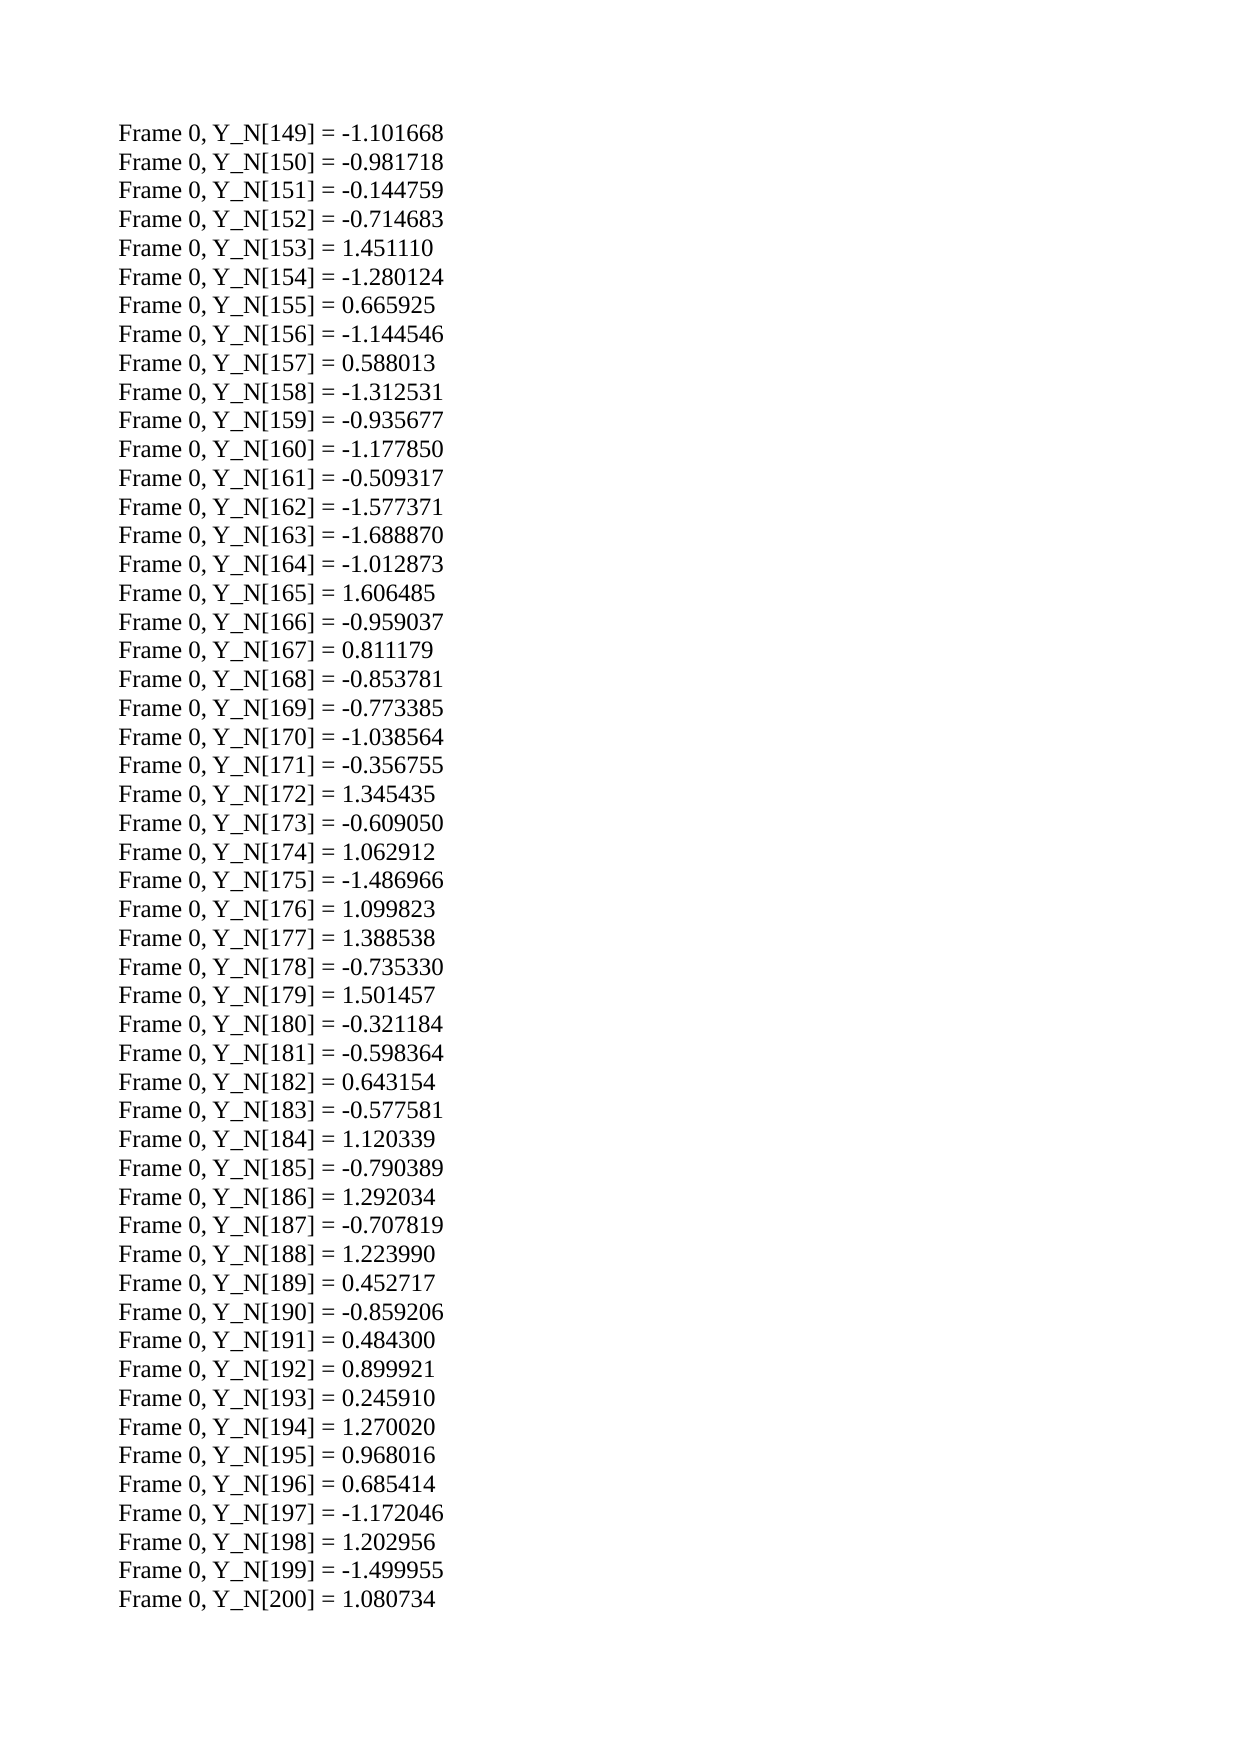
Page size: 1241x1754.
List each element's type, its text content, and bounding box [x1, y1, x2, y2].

text Frame 0, Y_N[197] = -1.172046 [118, 1498, 1122, 1527]
text Frame 0, Y_N[180] = -0.321184 [118, 1009, 1122, 1038]
text Frame 0, Y_N[174] = 1.062912 [118, 837, 1122, 866]
text Frame 0, Y_N[161] = -0.509317 [118, 463, 1122, 492]
text Frame 0, Y_N[154] = -1.280124 [118, 262, 1122, 291]
text Frame 0, Y_N[153] = 1.451110 [118, 233, 1122, 262]
text Frame 0, Y_N[158] = -1.312531 [118, 377, 1122, 406]
text Frame 0, Y_N[164] = -1.012873 [118, 549, 1122, 578]
text Frame 0, Y_N[190] = -0.859206 [118, 1297, 1122, 1326]
text Frame 0, Y_N[195] = 0.968016 [118, 1441, 1122, 1469]
text Frame 0, Y_N[160] = -1.177850 [118, 434, 1122, 463]
text Frame 0, Y_N[188] = 1.223990 [118, 1239, 1122, 1268]
text Frame 0, Y_N[179] = 1.501457 [118, 981, 1122, 1009]
text Frame 0, Y_N[168] = -0.853781 [118, 664, 1122, 693]
text Frame 0, Y_N[162] = -1.577371 [118, 492, 1122, 521]
text Frame 0, Y_N[184] = 1.120339 [118, 1124, 1122, 1153]
text Frame 0, Y_N[149] = -1.101668 [118, 118, 1122, 147]
text Frame 0, Y_N[189] = 0.452717 [118, 1268, 1122, 1297]
text Frame 0, Y_N[155] = 0.665925 [118, 291, 1122, 319]
text Frame 0, Y_N[196] = 0.685414 [118, 1469, 1122, 1498]
text Frame 0, Y_N[156] = -1.144546 [118, 319, 1122, 348]
text Frame 0, Y_N[173] = -0.609050 [118, 808, 1122, 837]
text Frame 0, Y_N[157] = 0.588013 [118, 348, 1122, 377]
text Frame 0, Y_N[199] = -1.499955 [118, 1556, 1122, 1584]
text Frame 0, Y_N[172] = 1.345435 [118, 779, 1122, 808]
text Frame 0, Y_N[169] = -0.773385 [118, 693, 1122, 722]
text Frame 0, Y_N[170] = -1.038564 [118, 722, 1122, 751]
text Frame 0, Y_N[165] = 1.606485 [118, 578, 1122, 607]
text Frame 0, Y_N[191] = 0.484300 [118, 1326, 1122, 1354]
text Frame 0, Y_N[198] = 1.202956 [118, 1527, 1122, 1556]
text Frame 0, Y_N[175] = -1.486966 [118, 866, 1122, 894]
text Frame 0, Y_N[176] = 1.099823 [118, 894, 1122, 923]
text Frame 0, Y_N[200] = 1.080734 [118, 1584, 1122, 1613]
text Frame 0, Y_N[185] = -0.790389 [118, 1153, 1122, 1182]
text Frame 0, Y_N[151] = -0.144759 [118, 176, 1122, 204]
text Frame 0, Y_N[193] = 0.245910 [118, 1383, 1122, 1412]
text Frame 0, Y_N[182] = 0.643154 [118, 1067, 1122, 1096]
text Frame 0, Y_N[163] = -1.688870 [118, 521, 1122, 549]
text Frame 0, Y_N[166] = -0.959037 [118, 607, 1122, 636]
text Frame 0, Y_N[159] = -0.935677 [118, 406, 1122, 434]
text Frame 0, Y_N[187] = -0.707819 [118, 1211, 1122, 1239]
text Frame 0, Y_N[186] = 1.292034 [118, 1182, 1122, 1211]
text Frame 0, Y_N[194] = 1.270020 [118, 1412, 1122, 1441]
text Frame 0, Y_N[181] = -0.598364 [118, 1038, 1122, 1067]
text Frame 0, Y_N[192] = 0.899921 [118, 1354, 1122, 1383]
text Frame 0, Y_N[152] = -0.714683 [118, 204, 1122, 233]
text Frame 0, Y_N[150] = -0.981718 [118, 147, 1122, 176]
text Frame 0, Y_N[183] = -0.577581 [118, 1096, 1122, 1124]
text Frame 0, Y_N[177] = 1.388538 [118, 923, 1122, 952]
text Frame 0, Y_N[171] = -0.356755 [118, 751, 1122, 779]
text Frame 0, Y_N[178] = -0.735330 [118, 952, 1122, 981]
text Frame 0, Y_N[167] = 0.811179 [118, 636, 1122, 664]
